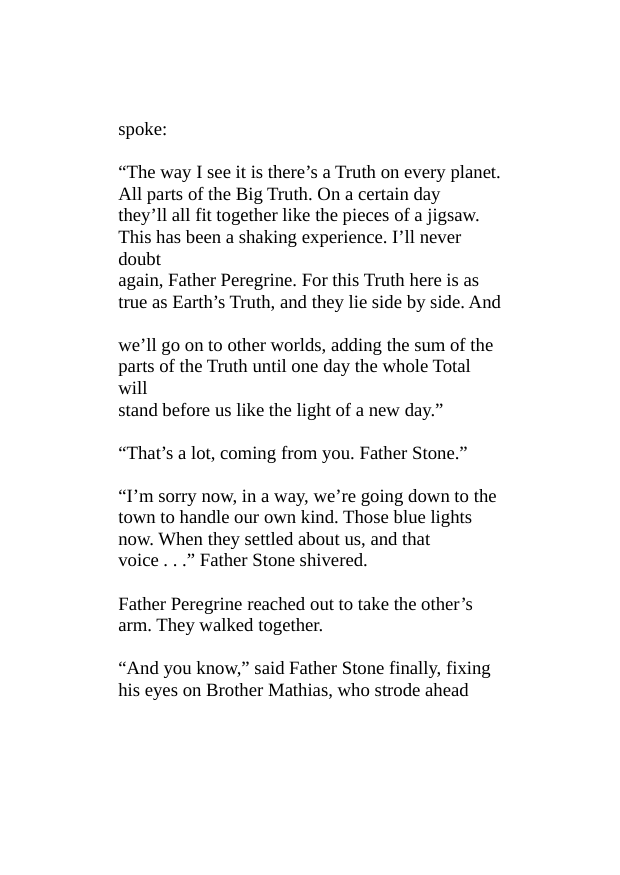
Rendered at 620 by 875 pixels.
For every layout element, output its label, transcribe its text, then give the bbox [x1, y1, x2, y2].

text spoke: “The way I see it is there’s a Truth on every planet. All parts of the Big Truth. On a certain day they’ll all fit together like the pieces of a jigsaw. This has been a shaking experience. I’ll never doubt again, Father Peregrine. For this Truth here is as true as Earth’s Truth, and they lie side by side. And we’ll go on to other worlds, adding the sum of the parts of the Truth until one day the whole Total will stand before us like the light of a new day.” “That’s a lot, coming from you. Father Stone.” “I’m sorry now, in a way, we’re going down to the town to handle our own kind. Those blue lights now. When they settled about us, and that voice . . .” Father Stone shivered. Father Peregrine reached out to take the other’s arm. They walked together. “And you know,” said Father Stone finally, fixing his eyes on Brother Mathias, who strode ahead [118, 118, 501, 700]
